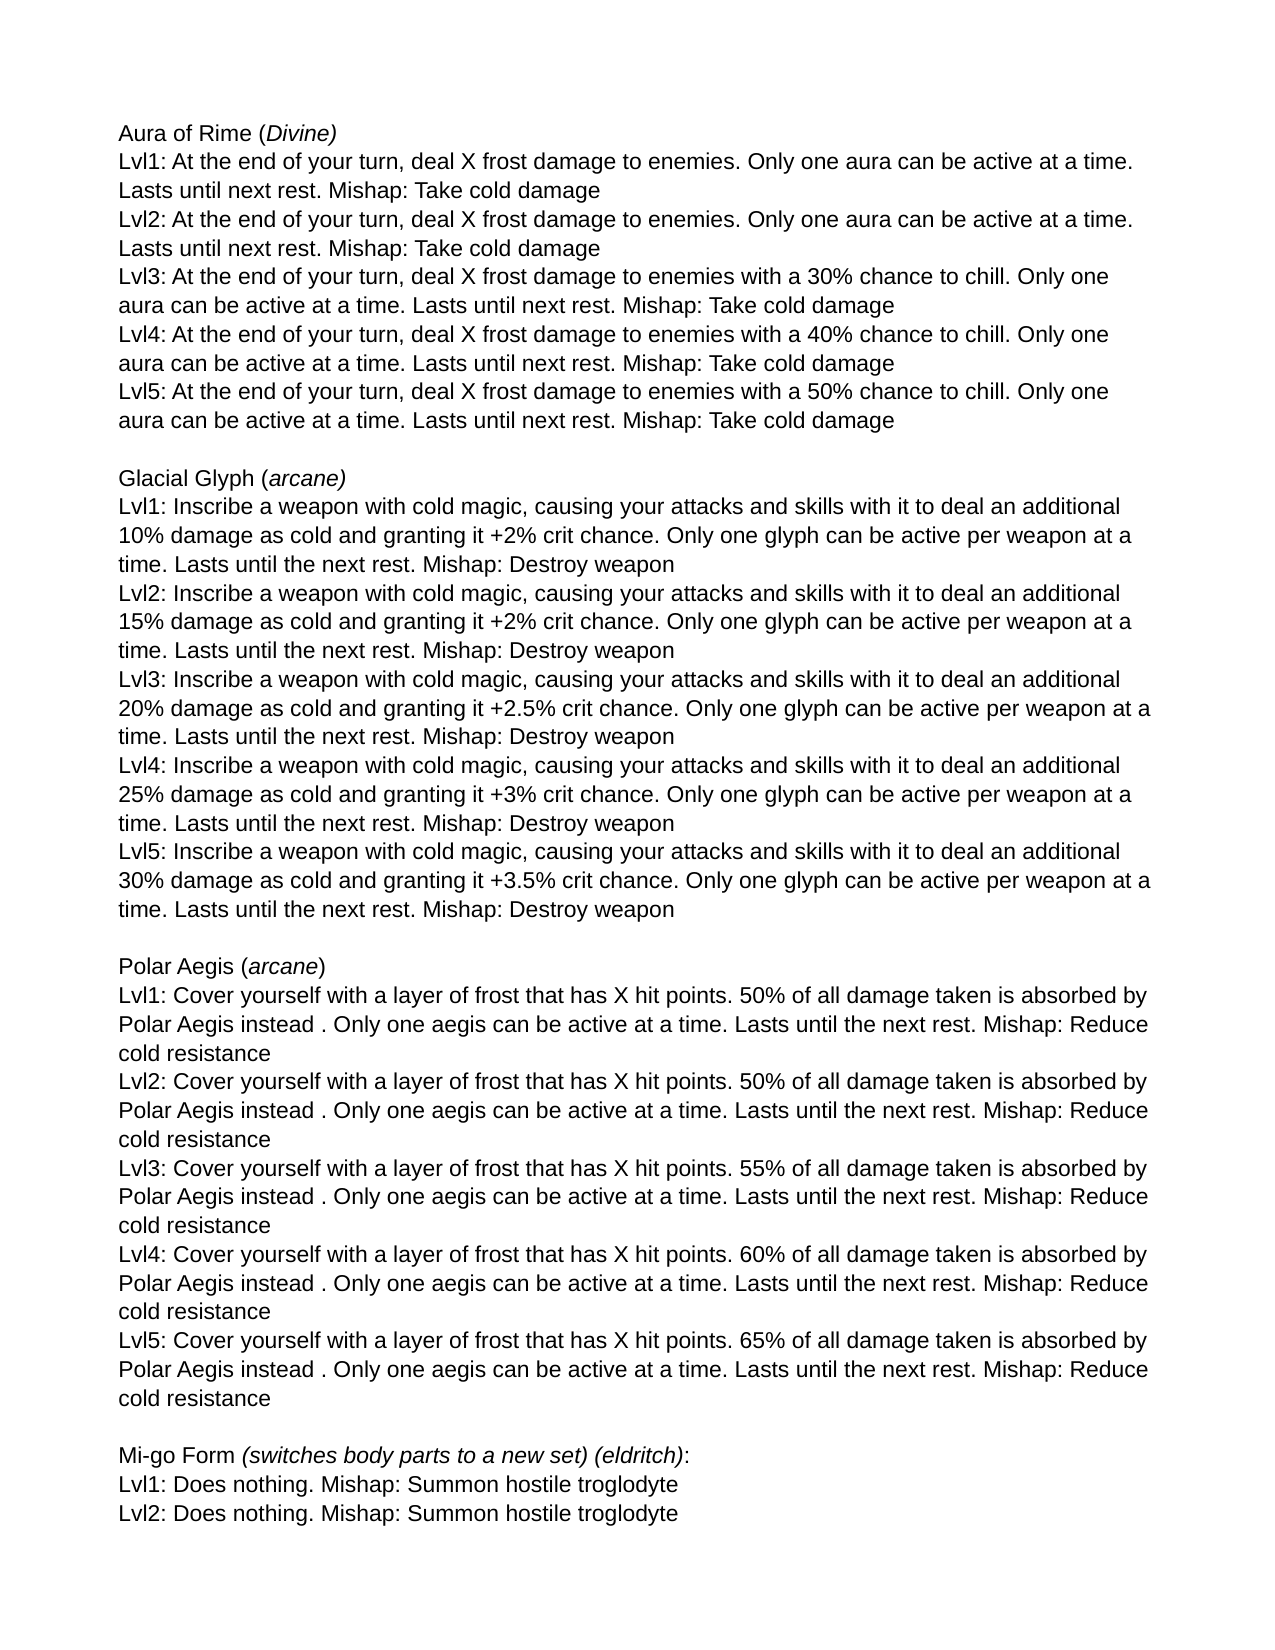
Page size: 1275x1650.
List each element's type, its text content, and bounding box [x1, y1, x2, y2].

text Lvl5: Inscribe a weapon with cold magic, causing your attacks and skills with it to deal an additional 30% damage as cold and granting it +3.5% crit chance. Only one glyph can be active per weapon at a time. Lasts until the next rest. Mishap: Destroy weapon [118, 837, 1157, 923]
text Aura of Rime (Divine) Lvl1: At the end of your turn, deal X frost damage to enemies. Only one aura can be active at a time. Lasts until next rest. Mishap: Take cold damage [118, 118, 1157, 204]
text Glacial Glyph (arcane) Lvl1: Inscribe a weapon with cold magic, causing your attacks and skills with it to deal an additional 10% damage as cold and granting it +2% crit chance. Only one glyph can be active per weapon at a time. Lasts until the next rest. Mishap: Destroy weapon Lvl2: Inscribe a weapon with cold magic, causing your attacks and skills with it to deal an additional 15% damage as cold and granting it +2% crit chance. Only one glyph can be active per weapon at a time. Lasts until the next rest. Mishap: Destroy weapon Lvl3: Inscribe a weapon with cold magic, causing your attacks and skills with it to deal an additional 20% damage as cold and granting it +2.5% crit chance. Only one glyph can be active per weapon at a time. Lasts until the next rest. Mishap: Destroy weapon Lvl4: Inscribe a weapon with cold magic, causing your attacks and skills with it to deal an additional 25% damage as cold and granting it +3% crit chance. Only one glyph can be active per weapon at a time. Lasts until the next rest. Mishap: Destroy weapon [118, 463, 1157, 837]
text Mi-go Form (switches body parts to a new set) (eldritch): Lvl1: Does nothing. Mishap: Summon hostile troglodyte Lvl2: Does nothing. Mishap: Summon hostile troglodyte [118, 1441, 1157, 1527]
text Lvl1: Cover yourself with a layer of frost that has X hit points. 50% of all damage taken is absorbed by Polar Aegis instead . Only one aegis can be active at a time. Lasts until the next rest. Mishap: Reduce cold resistance [118, 981, 1157, 1067]
text Lvl4: Cover yourself with a layer of frost that has X hit points. 60% of all damage taken is absorbed by Polar Aegis instead . Only one aegis can be active at a time. Lasts until the next rest. Mishap: Reduce cold resistance [118, 1239, 1157, 1326]
text Lvl5: Cover yourself with a layer of frost that has X hit points. 65% of all damage taken is absorbed by Polar Aegis instead . Only one aegis can be active at a time. Lasts until the next rest. Mishap: Reduce cold resistance [118, 1326, 1157, 1412]
text Lvl2: Cover yourself with a layer of frost that has X hit points. 50% of all damage taken is absorbed by Polar Aegis instead . Only one aegis can be active at a time. Lasts until the next rest. Mishap: Reduce cold resistance [118, 1067, 1157, 1153]
text Lvl2: At the end of your turn, deal X frost damage to enemies. Only one aura can be active at a time. Lasts until next rest. Mishap: Take cold damage [118, 204, 1157, 262]
text Lvl3: At the end of your turn, deal X frost damage to enemies with a 30% chance to chill. Only one aura can be active at a time. Lasts until next rest. Mishap: Take cold damage Lvl4: At the end of your turn, deal X frost damage to enemies with a 40% chance to chill. Only one aura can be active at a time. Lasts until next rest. Mishap: Take cold damage Lvl5: At the end of your turn, deal X frost damage to enemies with a 50% chance to chill. Only one aura can be active at a time. Lasts until next rest. Mishap: Take cold damage [118, 262, 1157, 434]
text Lvl3: Cover yourself with a layer of frost that has X hit points. 55% of all damage taken is absorbed by Polar Aegis instead . Only one aegis can be active at a time. Lasts until the next rest. Mishap: Reduce cold resistance [118, 1153, 1157, 1239]
text Polar Aegis (arcane) [118, 952, 1157, 981]
